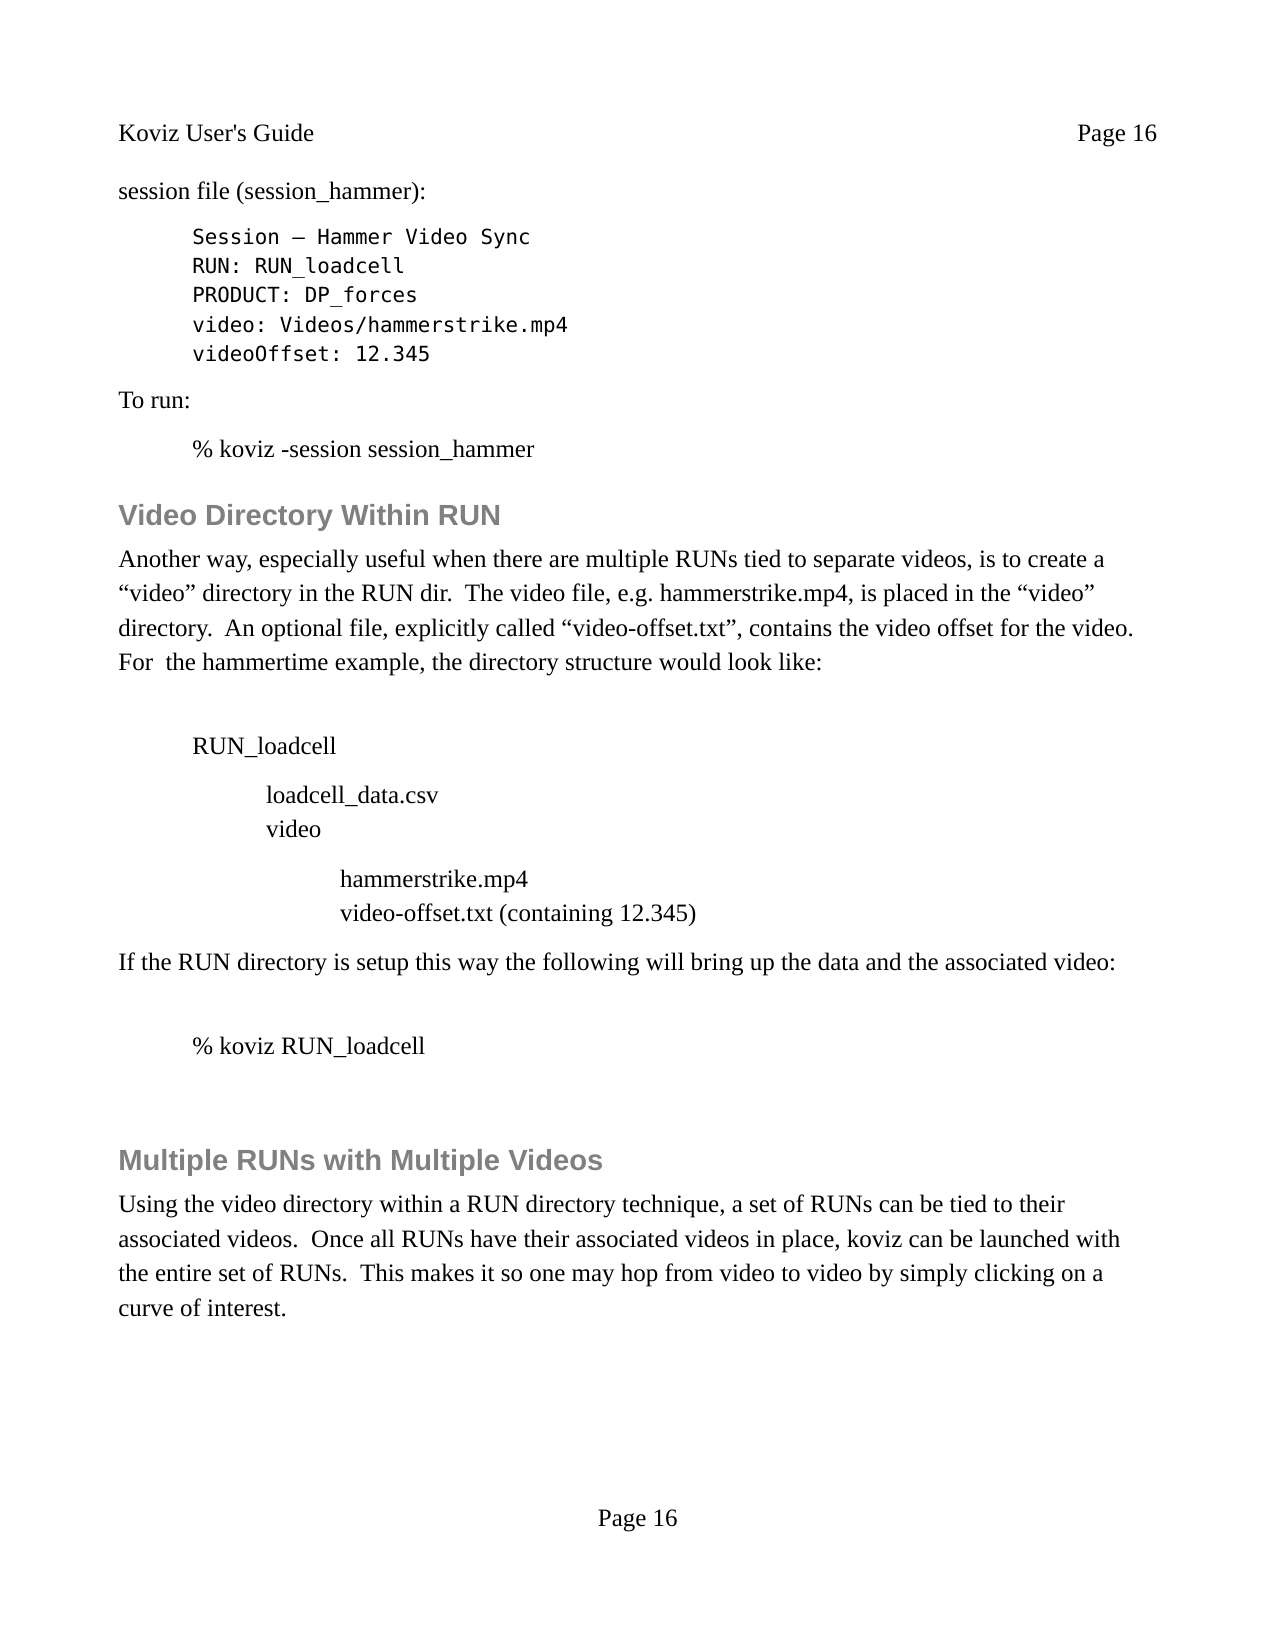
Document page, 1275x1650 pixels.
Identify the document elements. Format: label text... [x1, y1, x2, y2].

text Using the video directory within a RUN directory technique, a set of RUNs can be tied to their associated videos. Once all RUNs have their associated videos in place, koviz can be launched with the entire set of RUNs. This makes it so one may hop from video to video by simply clicking on a curve of interest. [118, 1189, 1157, 1322]
text If the RUN directory is setup this way the following will bring up the data and the associated video: [118, 947, 1157, 1010]
text Session – Hammer Video Sync RUN: RUN_loadcell PRODUCT: DP_forces video: Videos/hammerstrike.mp4 videoOffset: 12.345 [192, 225, 1157, 366]
text % koviz RUN_loadcell [192, 1031, 1157, 1059]
subtitle Video Directory Within RUN [118, 498, 1157, 532]
subtitle Multiple RUNs with Multiple Videos [118, 1143, 1157, 1177]
text To run: [118, 385, 1157, 414]
text Another way, especially useful when there are multiple RUNs tied to separate videos, is to create a “video” directory in the RUN dir. The video file, e.g. hammerstrike.mp4, is placed in the “video” directory. An optional file, explicitly called “video-offset.txt”, contains the video offset for the video. For the hammertime example, the directory structure would look like: [118, 544, 1157, 711]
text % koviz -session session_hammer [192, 434, 1157, 463]
text RUN_loadcell [192, 731, 1157, 760]
text session file (session_hammer): [118, 176, 1157, 205]
text loadcell_data.csv video [266, 780, 1157, 843]
text hammerstrike.mp4 video-offset.txt (containing 12.345) [340, 864, 1157, 927]
